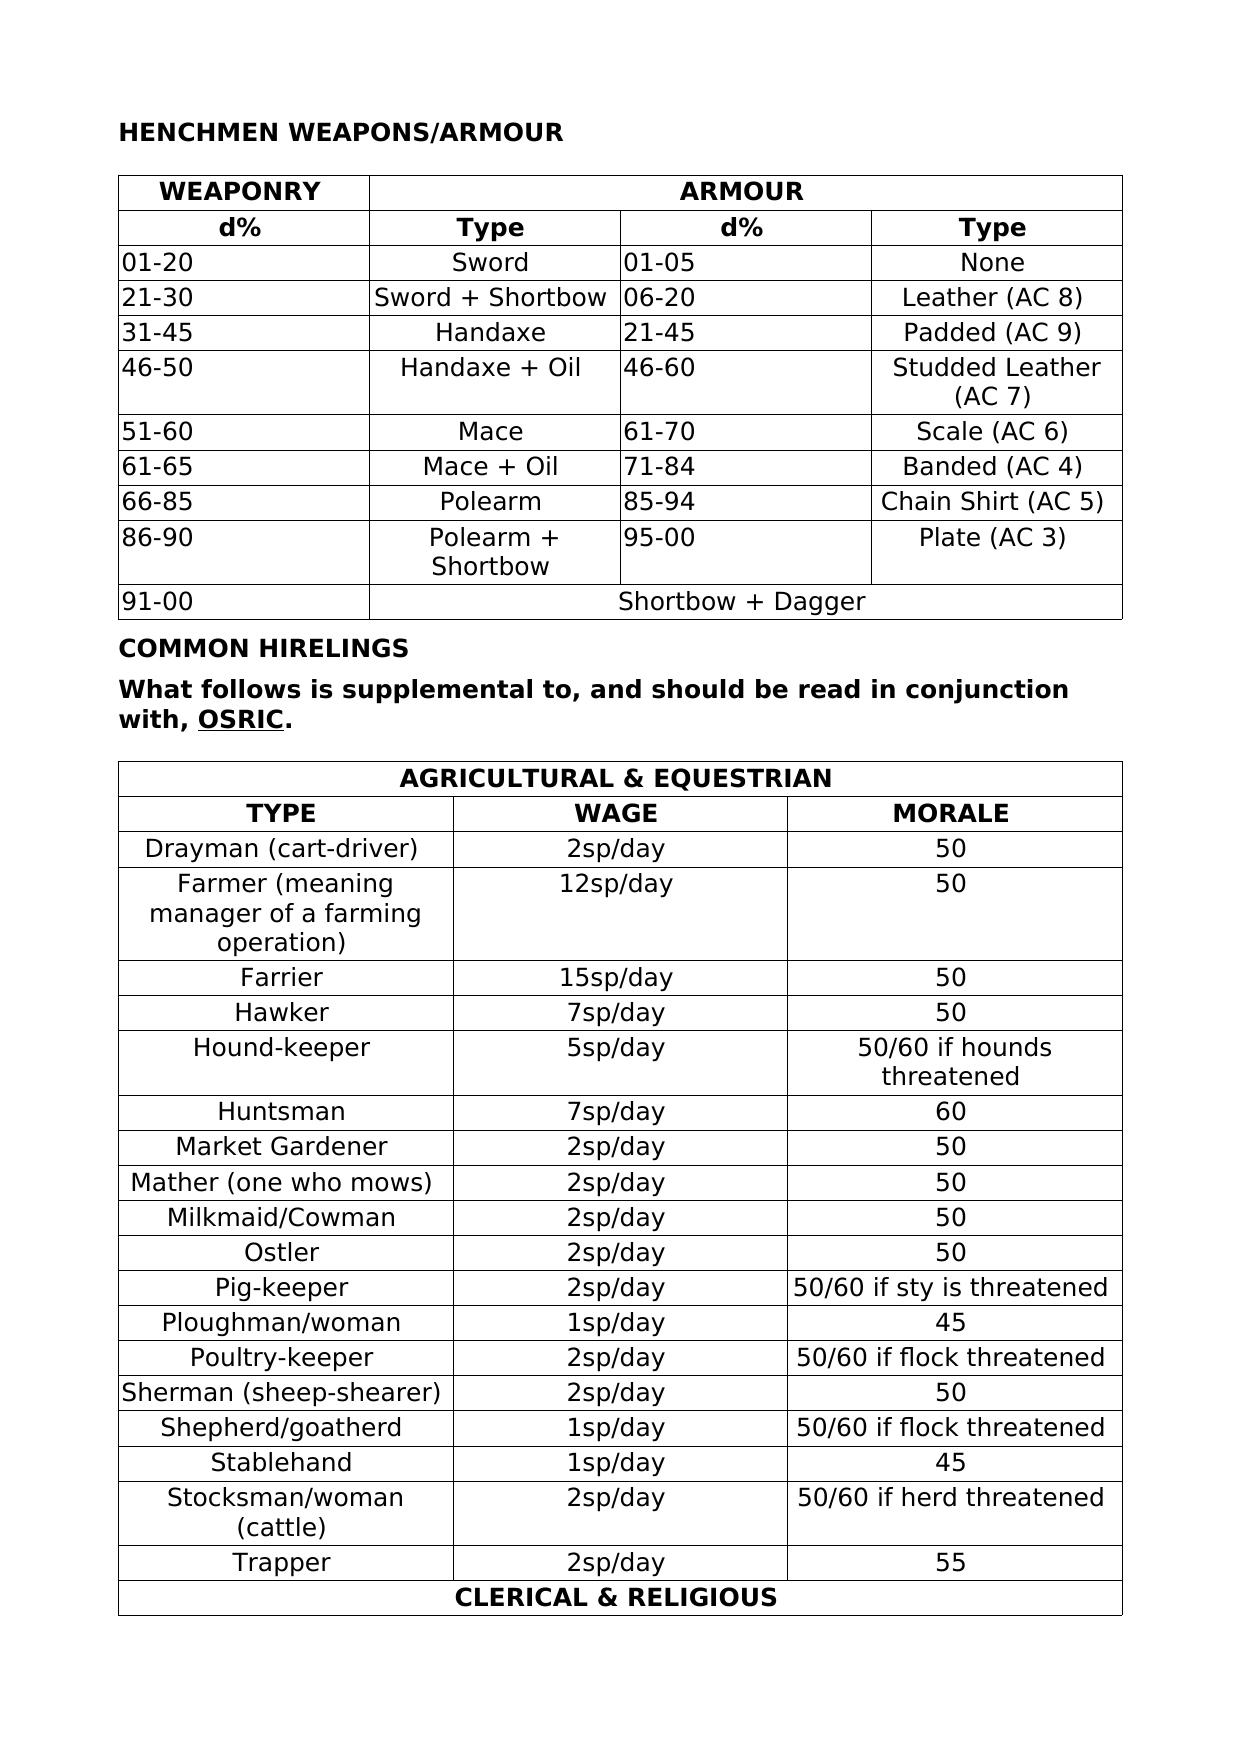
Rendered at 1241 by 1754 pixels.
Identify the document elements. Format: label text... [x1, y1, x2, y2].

table_cell 55 [788, 1546, 1122, 1580]
table_cell None [872, 246, 1122, 280]
table_cell 51-60 [119, 415, 369, 449]
table_cell Polearm + Shortbow [370, 521, 620, 584]
table_cell Ploughman/woman [119, 1306, 453, 1340]
table_cell 2sp/day [454, 1546, 787, 1580]
table_cell 50/60 if hounds threatened [788, 1031, 1122, 1094]
table_cell 7sp/day [454, 1096, 787, 1129]
table_cell 2sp/day [454, 1166, 787, 1200]
table_cell 2sp/day [454, 1482, 787, 1545]
table_cell 21-45 [621, 316, 871, 350]
table_cell 12sp/day [454, 868, 787, 960]
table_cell 50 [788, 1236, 1122, 1270]
table_cell Studded Leather (AC 7) [872, 351, 1122, 414]
table_cell 21-30 [119, 281, 369, 315]
table_cell Polearm [370, 486, 620, 520]
table_cell 50 [788, 1166, 1122, 1200]
table_cell Mace [370, 415, 620, 449]
table_cell Trapper [119, 1546, 453, 1580]
table_cell 86-90 [119, 521, 369, 584]
table_cell 7sp/day [454, 996, 787, 1030]
table_cell Shepherd/goatherd [119, 1411, 453, 1446]
table_cell Scale (AC 6) [872, 415, 1122, 449]
table_cell Hound-keeper [119, 1031, 453, 1094]
table_cell 50/60 if herd threatened [788, 1482, 1122, 1545]
table_cell 50 [788, 961, 1122, 995]
table_cell Mace + Oil [370, 451, 620, 484]
table_cell 2sp/day [454, 1341, 787, 1375]
table_cell Farrier [119, 961, 453, 995]
table_cell 50 [788, 996, 1122, 1030]
table_cell 1sp/day [454, 1411, 787, 1446]
table_cell 2sp/day [454, 1201, 787, 1235]
table_cell Ostler [119, 1236, 453, 1270]
table_cell TYPE [119, 797, 453, 831]
table_cell Market Gardener [119, 1131, 453, 1165]
table_cell 2sp/day [454, 832, 787, 867]
table_cell 71-84 [621, 451, 871, 484]
table_cell Type [872, 211, 1122, 245]
table_cell Farmer (meaning manager of a farming operation) [119, 868, 453, 960]
table_cell 06-20 [621, 281, 871, 315]
table_header AGRICULTURAL & EQUESTRIAN [119, 762, 1122, 796]
table_cell 31-45 [119, 316, 369, 350]
table_cell 50/60 if flock threatened [788, 1341, 1122, 1375]
table_cell 50 [788, 1131, 1122, 1165]
table_cell Banded (AC 4) [872, 451, 1122, 484]
table_cell 15sp/day [454, 961, 787, 995]
table_cell 95-00 [621, 521, 871, 584]
table_cell Drayman (cart-driver) [119, 832, 453, 867]
table_cell 50/60 if flock threatened [788, 1411, 1122, 1446]
table_cell 1sp/day [454, 1447, 787, 1481]
table_cell 50 [788, 832, 1122, 867]
table_cell 50/60 if sty is threatened [788, 1271, 1122, 1305]
table_cell 61-65 [119, 451, 369, 484]
table_header ARMOUR [370, 176, 1122, 210]
table_cell 50 [788, 1376, 1122, 1410]
table_cell Plate (AC 3) [872, 521, 1122, 584]
table_header WEAPONRY [119, 176, 369, 210]
table_cell 50 [788, 1201, 1122, 1235]
table_cell Padded (AC 9) [872, 316, 1122, 350]
table_cell 01-20 [119, 246, 369, 280]
table_cell Stocksman/woman (cattle) [119, 1482, 453, 1545]
table_cell Poultry-keeper [119, 1341, 453, 1375]
table_cell Leather (AC 8) [872, 281, 1122, 315]
table_cell d% [119, 211, 369, 245]
table_cell 50 [788, 868, 1122, 960]
text What follows is supplemental to, and should be read in conjunction with, OSRIC. [118, 676, 1122, 734]
table_cell MORALE [788, 797, 1122, 831]
table_cell 1sp/day [454, 1306, 787, 1340]
table_cell 45 [788, 1306, 1122, 1340]
table_cell 5sp/day [454, 1031, 787, 1094]
table_cell 61-70 [621, 415, 871, 449]
table_cell 2sp/day [454, 1271, 787, 1305]
table_cell Type [370, 211, 620, 245]
table_cell Handaxe + Oil [370, 351, 620, 414]
table_cell Huntsman [119, 1096, 453, 1129]
table_cell Chain Shirt (AC 5) [872, 486, 1122, 520]
table_cell 01-05 [621, 246, 871, 280]
table_cell d% [621, 211, 871, 245]
text HENCHMEN WEAPONS/ARMOUR [118, 118, 1122, 147]
table_cell 46-60 [621, 351, 871, 414]
table_cell 45 [788, 1447, 1122, 1481]
table_cell 2sp/day [454, 1131, 787, 1165]
table_cell WAGE [454, 797, 787, 831]
table_cell Pig-keeper [119, 1271, 453, 1305]
table_cell Stablehand [119, 1447, 453, 1481]
table_cell 66-85 [119, 486, 369, 520]
table_cell Handaxe [370, 316, 620, 350]
table_cell Shortbow + Dagger [370, 585, 1122, 619]
table_cell 91-00 [119, 585, 369, 619]
table_cell 2sp/day [454, 1376, 787, 1410]
text COMMON HIRELINGS [118, 634, 1122, 663]
table_cell Sword + Shortbow [370, 281, 620, 315]
table_cell 2sp/day [454, 1236, 787, 1270]
table_cell 46-50 [119, 351, 369, 414]
table_cell Milkmaid/Cowman [119, 1201, 453, 1235]
table_cell Sword [370, 246, 620, 280]
table_cell 85-94 [621, 486, 871, 520]
table_cell Hawker [119, 996, 453, 1030]
table_cell Mather (one who mows) [119, 1166, 453, 1200]
table_cell CLERICAL & RELIGIOUS [119, 1581, 1122, 1615]
table_cell 60 [788, 1096, 1122, 1129]
table_cell Sherman (sheep-shearer) [119, 1376, 453, 1410]
